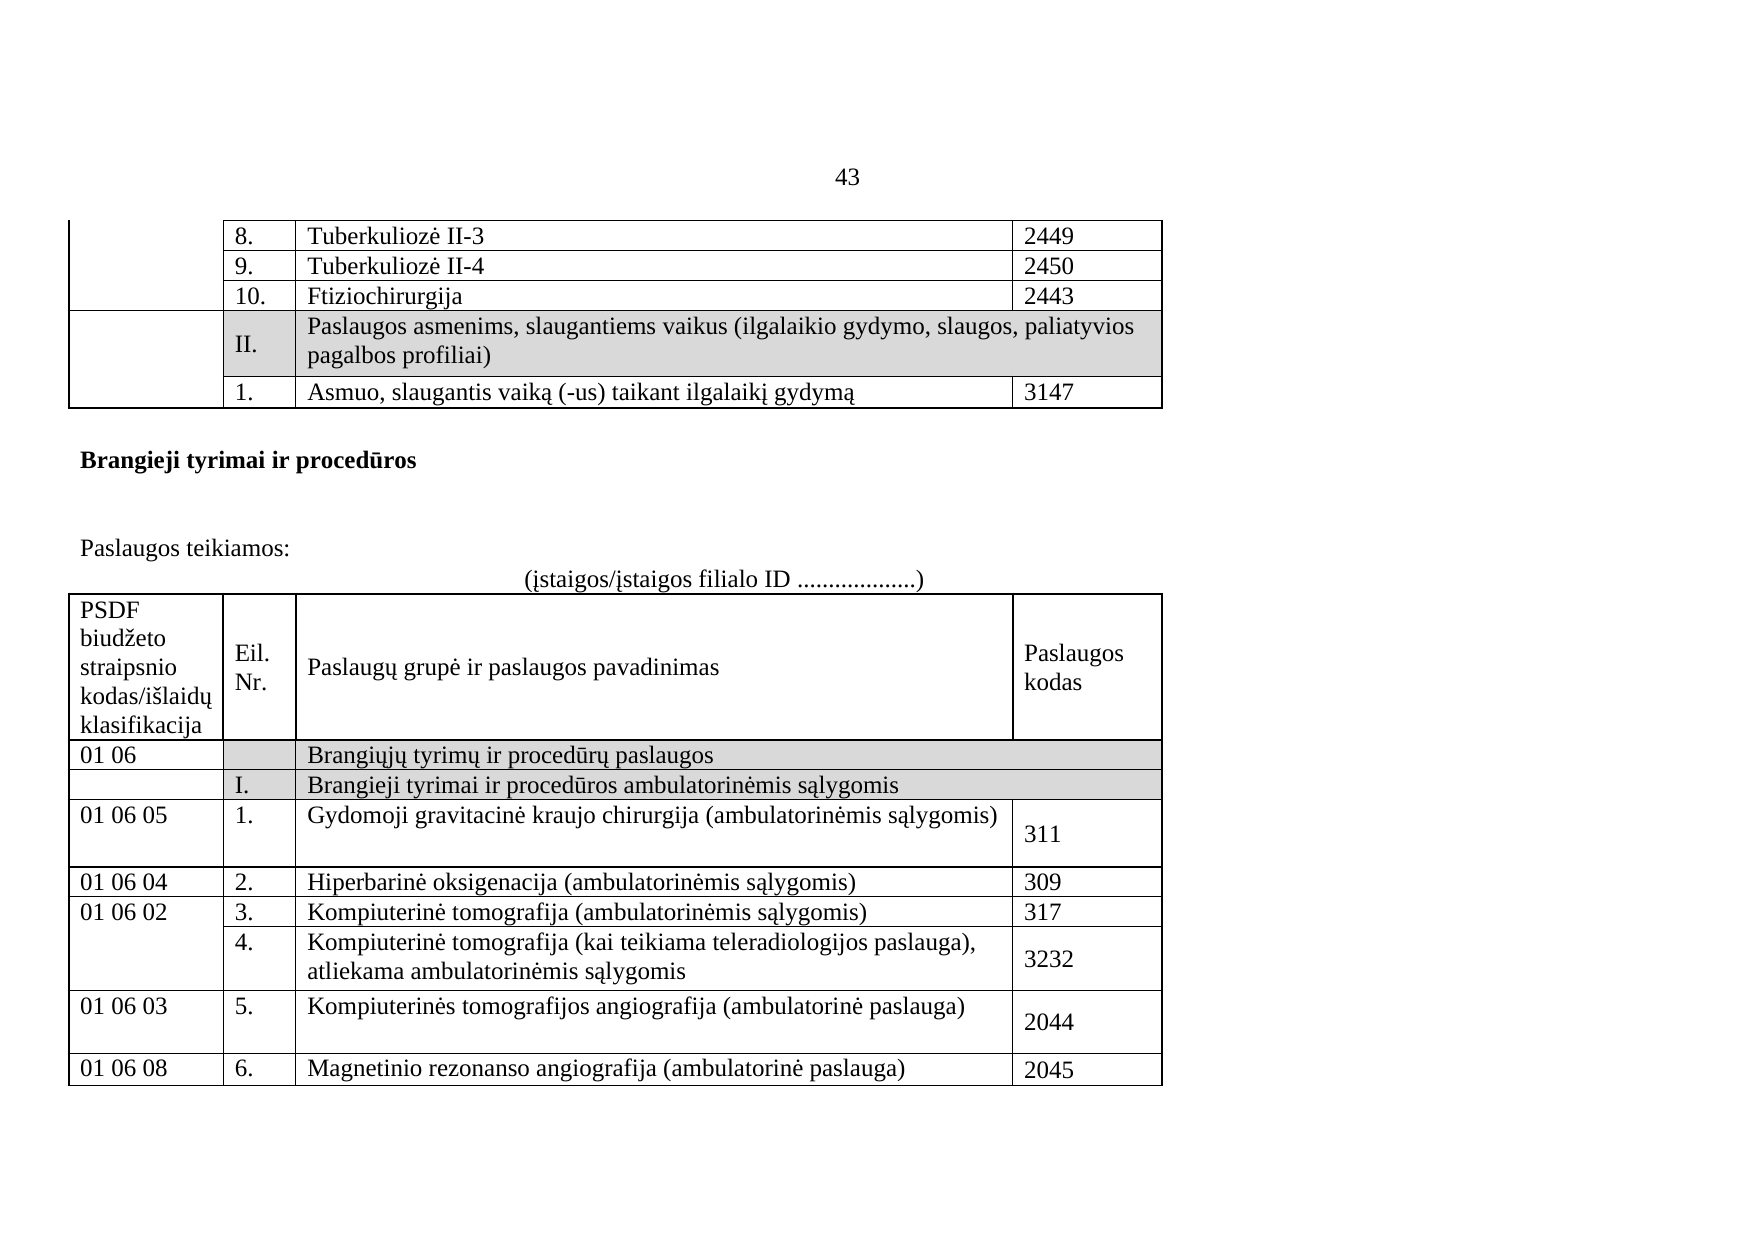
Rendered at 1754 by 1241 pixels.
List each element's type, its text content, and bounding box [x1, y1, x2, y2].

table_cell 2. [224, 868, 295, 896]
table_cell Magnetinio rezonanso angiografija (ambulatorinė paslauga) [296, 1054, 1012, 1085]
table_cell [1163, 769, 1606, 799]
table_cell [69, 409, 223, 438]
table_cell [223, 409, 296, 438]
table_cell [296, 409, 513, 438]
table_cell Paslaugos kodas [1014, 595, 1161, 738]
table_cell I. [224, 770, 295, 799]
table_cell [1163, 1053, 1606, 1085]
table_cell [1163, 739, 1606, 769]
table_cell [1163, 926, 1606, 990]
table_cell [1162, 531, 1606, 561]
table_cell 4. [224, 927, 295, 990]
table_cell [69, 474, 223, 503]
table_cell Hiperbarinė oksigenacija (ambulatorinėmis sąlygomis) [296, 868, 1012, 896]
table_cell Paslaugos teikiamos: [69, 531, 513, 561]
table_cell [1013, 474, 1162, 503]
table_cell [1163, 593, 1606, 738]
table_cell PSDF biudžeto straipsnio kodas/išlaidų klasifikacija [70, 595, 222, 738]
table_cell Brangiųjų tyrimų ir procedūrų paslaugos [296, 741, 1161, 769]
table_cell [69, 503, 223, 531]
table_cell [867, 474, 1013, 503]
table_cell 01 06 03 [70, 991, 223, 1052]
table_cell Paslaugų grupė ir paslaugos pavadinimas [297, 595, 1012, 738]
table_cell [223, 503, 296, 531]
table_cell 2443 [1013, 281, 1161, 310]
table_cell 01 06 05 [70, 800, 223, 866]
table_cell [1162, 561, 1606, 593]
table_cell [1163, 220, 1606, 250]
table_cell [1162, 503, 1606, 531]
table_cell Gydomoji gravitacinė kraujo chirurgija (ambulatorinėmis sąlygomis) [296, 800, 1012, 866]
table_cell 01 06 02 [70, 897, 223, 926]
table_cell [70, 376, 223, 407]
table_cell [867, 531, 1013, 561]
table_cell Kompiuterinė tomografija (ambulatorinėmis sąlygomis) [296, 897, 1012, 926]
table_cell [296, 503, 513, 531]
table_cell [1163, 799, 1606, 866]
table_cell Kompiuterinė tomografija (kai teikiama teleradiologijos paslauga), atliekama ambulatorinėmis sąlygomis [296, 927, 1012, 990]
table_cell [1163, 310, 1606, 376]
table_cell 9. [224, 251, 295, 280]
table_cell [1163, 866, 1606, 896]
table_cell 8. [224, 221, 295, 250]
table_cell [1013, 531, 1162, 561]
table_cell 3. [224, 897, 295, 926]
table_cell [867, 409, 1013, 438]
table_cell [296, 561, 513, 593]
table_cell [1163, 376, 1606, 407]
table_cell 01 06 [70, 741, 223, 769]
table_cell [70, 926, 223, 990]
table_cell 01 06 04 [70, 868, 223, 896]
table_cell [513, 531, 867, 561]
table_cell [70, 311, 223, 376]
table_cell 2449 [1013, 221, 1161, 250]
table_cell Ftiziochirurgija [296, 281, 1012, 310]
table_cell [1163, 250, 1606, 280]
table_cell [1163, 896, 1606, 926]
table_cell [296, 474, 513, 503]
table_cell 317 [1013, 897, 1161, 926]
table_cell 1. [224, 800, 295, 866]
table_cell [1013, 503, 1162, 531]
table_cell [513, 474, 867, 503]
table_cell [1013, 561, 1162, 593]
table_cell 309 [1013, 868, 1161, 896]
table_cell Tuberkuliozė II-3 [296, 221, 1012, 250]
table_cell (įstaigos/įstaigos filialo ID ...................) [513, 561, 1013, 593]
table_cell [513, 503, 867, 531]
table_cell Tuberkuliozė II-4 [296, 251, 1012, 280]
table_cell 10. [224, 281, 295, 310]
table_cell [1162, 438, 1606, 474]
table_cell [70, 250, 223, 280]
table_cell [70, 220, 223, 250]
table_cell 1. [224, 377, 295, 407]
table_cell Kompiuterinės tomografijos angiografija (ambulatorinė paslauga) [296, 991, 1012, 1052]
table_cell [69, 561, 223, 593]
table_cell Brangieji tyrimai ir procedūros ambulatorinėmis sąlygomis [296, 770, 1161, 799]
table_cell 311 [1013, 800, 1161, 866]
table_cell [223, 474, 296, 503]
table_cell 2450 [1013, 251, 1161, 280]
table_cell [513, 409, 867, 438]
table_cell 3147 [1013, 377, 1161, 407]
table_cell [223, 561, 296, 593]
table_cell [867, 503, 1013, 531]
table_cell 01 06 08 [70, 1054, 223, 1085]
table_cell [1163, 990, 1606, 1052]
table_cell [1162, 474, 1606, 503]
table_cell 6. [224, 1054, 295, 1085]
table_cell II. [224, 311, 295, 376]
table_cell 3232 [1013, 927, 1161, 990]
table_cell [1163, 280, 1606, 310]
table_cell [224, 741, 295, 769]
table_cell 5. [224, 991, 295, 1052]
table_cell Eil. Nr. [224, 595, 295, 738]
table_cell Paslaugos asmenims, slaugantiems vaikus (ilgalaikio gydymo, slaugos, paliatyvios pagalbos profiliai) [296, 311, 1161, 376]
table_cell Brangieji tyrimai ir procedūros [69, 438, 1162, 474]
table_cell Asmuo, slaugantis vaiką (-us) taikant ilgalaikį gydymą [296, 377, 1012, 407]
table_cell 2044 [1013, 991, 1161, 1052]
table_cell [1013, 409, 1162, 438]
table_cell [1162, 407, 1606, 438]
table_cell [70, 770, 223, 799]
table_cell 2045 [1013, 1054, 1161, 1085]
table_cell [70, 280, 223, 310]
